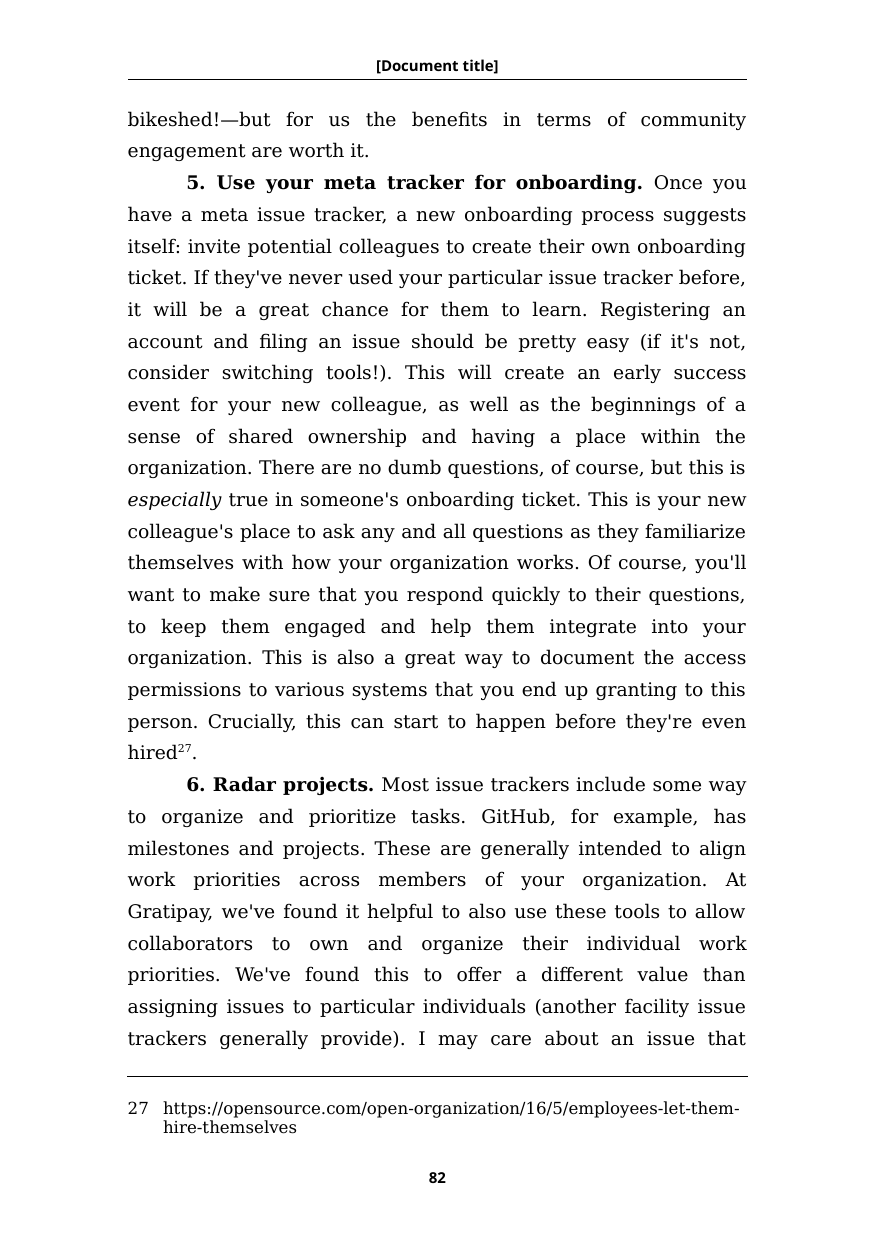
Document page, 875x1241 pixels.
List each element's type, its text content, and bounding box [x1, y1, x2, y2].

text https://opensource.com/open-organization/16/5/employees-let-them-hire-themselves [127, 1099, 747, 1138]
text bikeshed!—but for us the benefits in terms of community engagement are worth it. [127, 109, 747, 162]
text 5. Use your meta tracker for onboarding. Once you have a meta issue tracker, a new onboarding process suggests itself: invite potential colleagues to create their own onboarding ticket. If they've never used your particular issue tracker before, it will be a great chance for them to learn. Registering an account and filing an issue should be pretty easy (if it's not, consider switching tools!). This will create an early success event for your new colleague, as well as the beginnings of a sense of shared ownership and having a place within the organization. There are no dumb questions, of course, but this is especially true in someone's onboarding ticket. This is your new colleague's place to ask any and all questions as they familiarize themselves with how your organization works. Of course, you'll want to make sure that you respond quickly to their questions, to keep them engaged and help them integrate into your organization. This is also a great way to document the access permissions to various systems that you end up granting to this person. Crucially, this can start to happen before they're even hired. [127, 172, 747, 764]
text 6. Radar projects. Most issue trackers include some way to organize and prioritize tasks. GitHub, for example, has milestones and projects. These are generally intended to align work priorities across members of your organization. At Gratipay, we've found it helpful to also use these tools to allow collaborators to own and organize their individual work priorities. We've found this to offer a different value than assigning issues to particular individuals (another facility issue trackers generally provide). I may care about an issue that [127, 774, 747, 1049]
